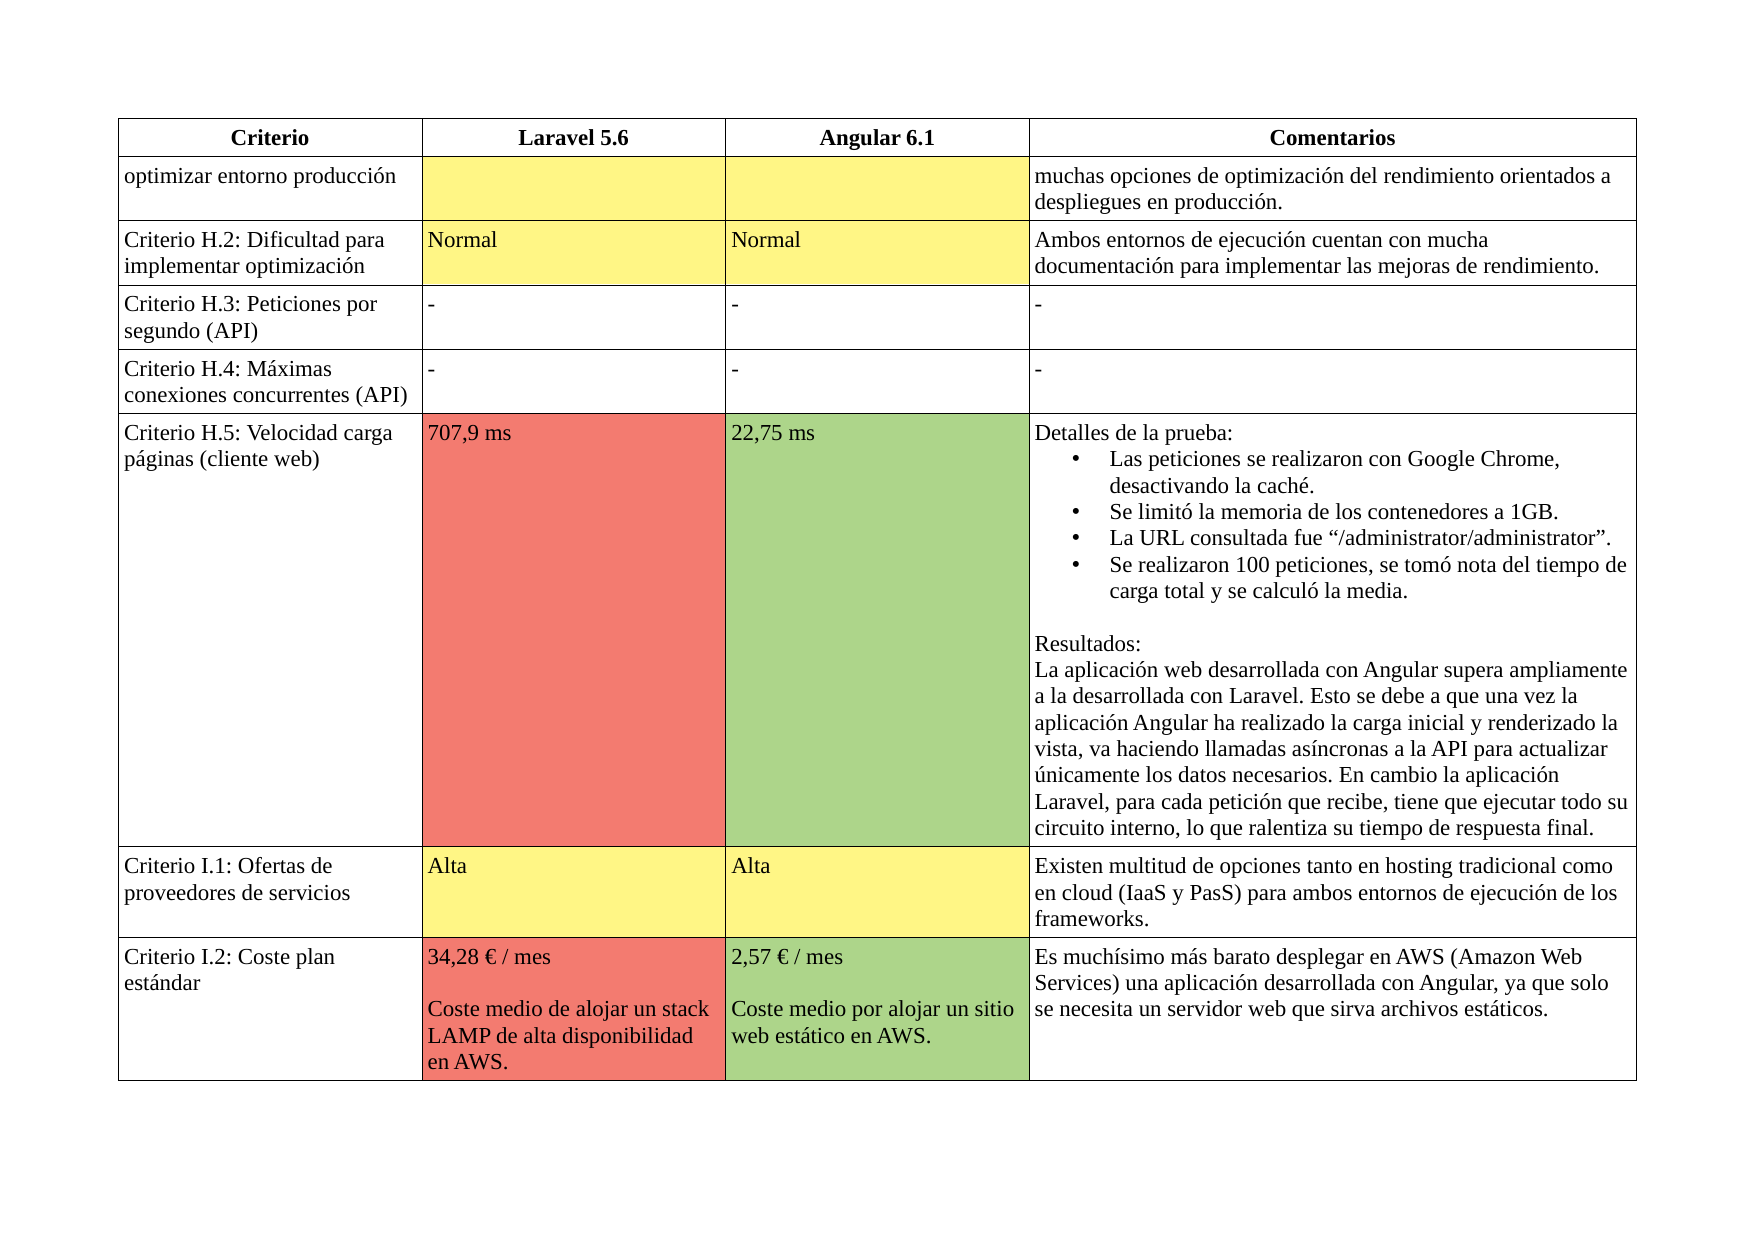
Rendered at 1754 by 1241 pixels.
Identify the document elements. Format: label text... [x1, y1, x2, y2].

table_cell Criterio H.3: Peticiones por segundo (API) [119, 286, 422, 349]
table_cell Ambos entornos de ejecución cuentan con mucha documentación para implementar las mejoras de rendimiento. [1030, 221, 1636, 284]
table_cell Criterio H.5: Velocidad carga páginas (cliente web) [119, 414, 422, 846]
table_cell Criterio H.2: Dificultad para implementar optimización [119, 221, 422, 284]
table_cell - [1030, 286, 1636, 349]
table_header Comentarios [1030, 119, 1636, 156]
table_cell 2,57 € / mes Coste medio por alojar un sitio web estático en AWS. [726, 938, 1029, 1080]
table_cell Criterio I.2: Coste plan estándar [119, 938, 422, 1080]
table_cell - [726, 350, 1029, 413]
table_cell - [726, 286, 1029, 349]
table_cell Alta [726, 847, 1029, 937]
table_cell muchas opciones de optimización del rendimiento orientados a despliegues en producción. [1030, 157, 1636, 220]
table_cell [726, 157, 1029, 220]
table_cell 22,75 ms [726, 414, 1029, 846]
table_header Angular 6.1 [726, 119, 1029, 156]
table_cell Detalles de la prueba: Las peticiones se realizaron con Google Chrome, desactivando la caché. Se limitó la memoria de los contenedores a 1GB. La URL consultada fue “/administrator/administrator”. Se realizaron 100 peticiones, se tomó nota del tiempo de carga total y se calculó la media. Resultados: La aplicación web desarrollada con Angular supera ampliamente a la desarrollada con Laravel. Esto se debe a que una vez la aplicación Angular ha realizado la carga inicial y renderizado la vista, va haciendo llamadas asíncronas a la API para actualizar únicamente los datos necesarios. En cambio la aplicación Laravel, para cada petición que recibe, tiene que ejecutar todo su circuito interno, lo que ralentiza su tiempo de respuesta final. [1030, 414, 1636, 846]
table_cell - [1030, 350, 1636, 413]
table_cell Existen multitud de opciones tanto en hosting tradicional como en cloud (IaaS y PasS) para ambos entornos de ejecución de los frameworks. [1030, 847, 1636, 937]
table_cell - [423, 350, 725, 413]
table_cell Criterio H.4: Máximas conexiones concurrentes (API) [119, 350, 422, 413]
table_cell Es muchísimo más barato desplegar en AWS (Amazon Web Services) una aplicación desarrollada con Angular, ya que solo se necesita un servidor web que sirva archivos estáticos. [1030, 938, 1636, 1080]
table_cell Normal [423, 221, 725, 284]
table_cell optimizar entorno producción [119, 157, 422, 220]
table_cell 34,28 € / mes Coste medio de alojar un stack LAMP de alta disponibilidad en AWS. [423, 938, 725, 1080]
table_header Criterio [119, 119, 422, 156]
table_cell Criterio I.1: Ofertas de proveedores de servicios [119, 847, 422, 937]
table_cell - [423, 286, 725, 349]
table_cell [423, 157, 725, 220]
table_cell Normal [726, 221, 1029, 284]
table_cell 707,9 ms [423, 414, 725, 846]
table_cell Alta [423, 847, 725, 937]
table_header Laravel 5.6 [423, 119, 725, 156]
